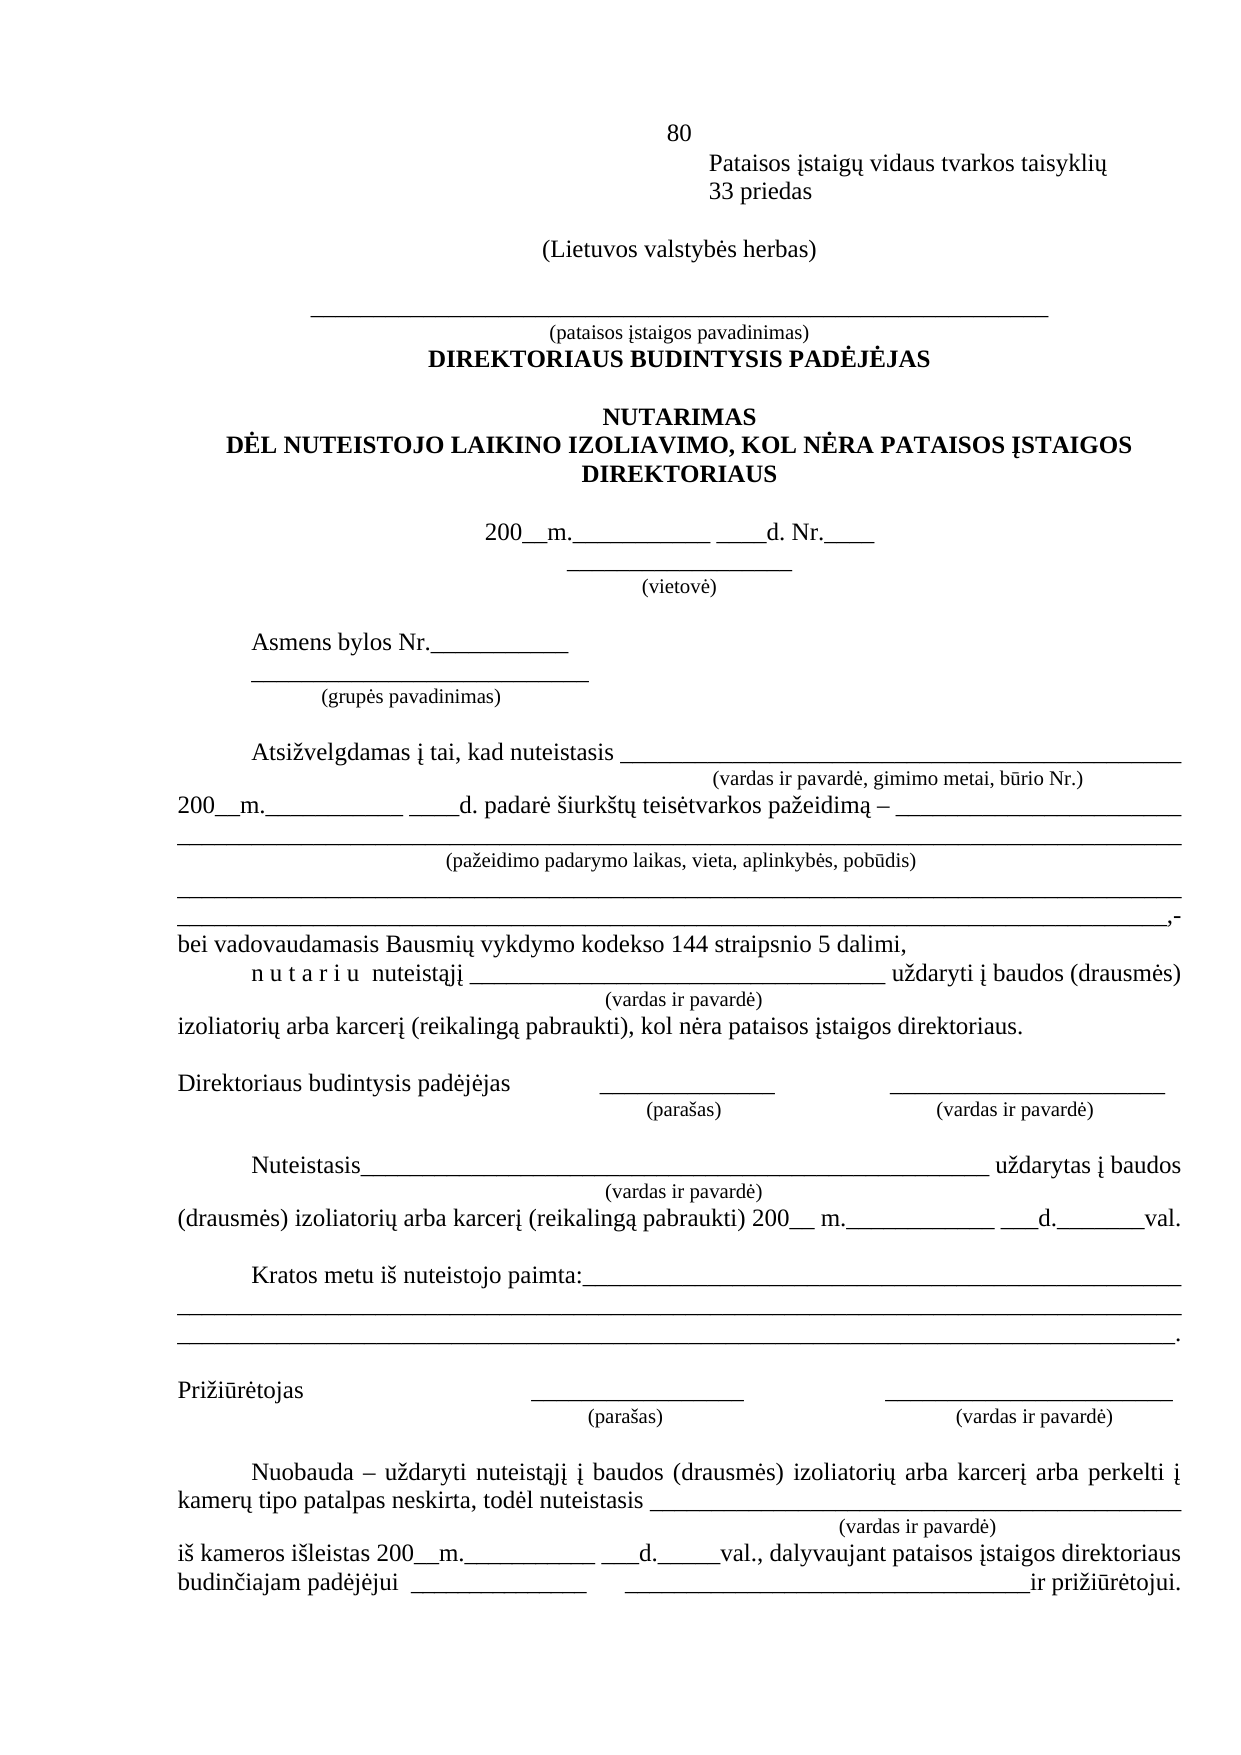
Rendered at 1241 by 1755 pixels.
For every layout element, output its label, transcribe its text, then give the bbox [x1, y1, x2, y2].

text (parašas) (vardas ir pavardė) [177, 1404, 1181, 1428]
text (drausmės) izoliatorių arba karcerį (reikalingą pabraukti) 200__ m. ___d._______val. [177, 1203, 1181, 1231]
text ,- [177, 900, 1181, 929]
text budinčiajam padėjėjui ir prižiūrėtojui. [177, 1567, 1181, 1596]
text Nuteistasis uždarytas į baudos [177, 1150, 1181, 1178]
text DIREKTORIAUS BUDINTYSIS PADĖJĖJAS [177, 344, 1181, 373]
text (pataisos įstaigos pavadinimas) [177, 320, 1181, 344]
text NUTARIMAS [177, 402, 1181, 430]
text (vardas ir pavardė) [177, 987, 1181, 1011]
text ___________________________________________________________ [177, 291, 1181, 320]
text Direktoriaus budintysis padėjėjas ______________ ______________________ [177, 1068, 1181, 1097]
text Pataisos įstaigų vidaus tvarkos taisyklių [709, 148, 1181, 176]
text (vardas ir pavardė) [177, 1514, 1181, 1538]
text Atsižvelgdamas į tai, kad nuteistasis [177, 737, 1181, 766]
text Nuobauda – uždaryti nuteistąjį į baudos (drausmės) izoliatorių arba karcerį arba perkelti į kamerų tipo patalpas neskirta, todėl nuteistasis [177, 1457, 1181, 1514]
text 200__m.___________ ____d. padarė šiurkštų teisėtvarkos pažeidimą – [177, 790, 1181, 819]
text Prižiūrėtojas _________________ _______________________ [177, 1375, 1181, 1404]
text DIREKTORIAUS [177, 459, 1181, 488]
text (pažeidimo padarymo laikas, vieta, aplinkybės, pobūdis) [177, 848, 1181, 872]
text . [177, 1318, 1181, 1346]
text DĖL NUTEISTOJO LAIKINO IZOLIAVIMO, KOL NĖRA PATAISOS ĮSTAIGOS [177, 430, 1181, 459]
text izoliatorių arba karcerį (reikalingą pabraukti), kol nėra pataisos įstaigos direktoriaus. [177, 1011, 1181, 1039]
text bei vadovaudamasis Bausmių vykdymo kodekso 144 straipsnio 5 dalimi, [177, 929, 1181, 958]
text iš kameros išleistas 200__m. ___d._____val., dalyvaujant pataisos įstaigos direktoriaus [177, 1538, 1181, 1567]
text Asmens bylos Nr.___________ [177, 627, 1181, 656]
text (vardas ir pavardė, gimimo metai, būrio Nr.) [177, 766, 1181, 790]
text (vietovė) [177, 574, 1181, 598]
text (Lietuvos valstybės herbas) [177, 234, 1181, 263]
text __________________ [177, 545, 1181, 574]
text ___________________________ [177, 656, 1181, 684]
text nutariu nuteistąjį uždaryti į baudos (drausmės) [177, 958, 1181, 987]
text (vardas ir pavardė) [177, 1178, 1181, 1203]
text Kratos metu iš nuteistojo paimta: [177, 1260, 1181, 1289]
text (grupės pavadinimas) [177, 684, 1181, 708]
text 33 priedas [177, 176, 1181, 205]
text (parašas) (vardas ir pavardė) [177, 1097, 1181, 1121]
text 200__m.___________ ____d. Nr.____ [177, 517, 1181, 545]
